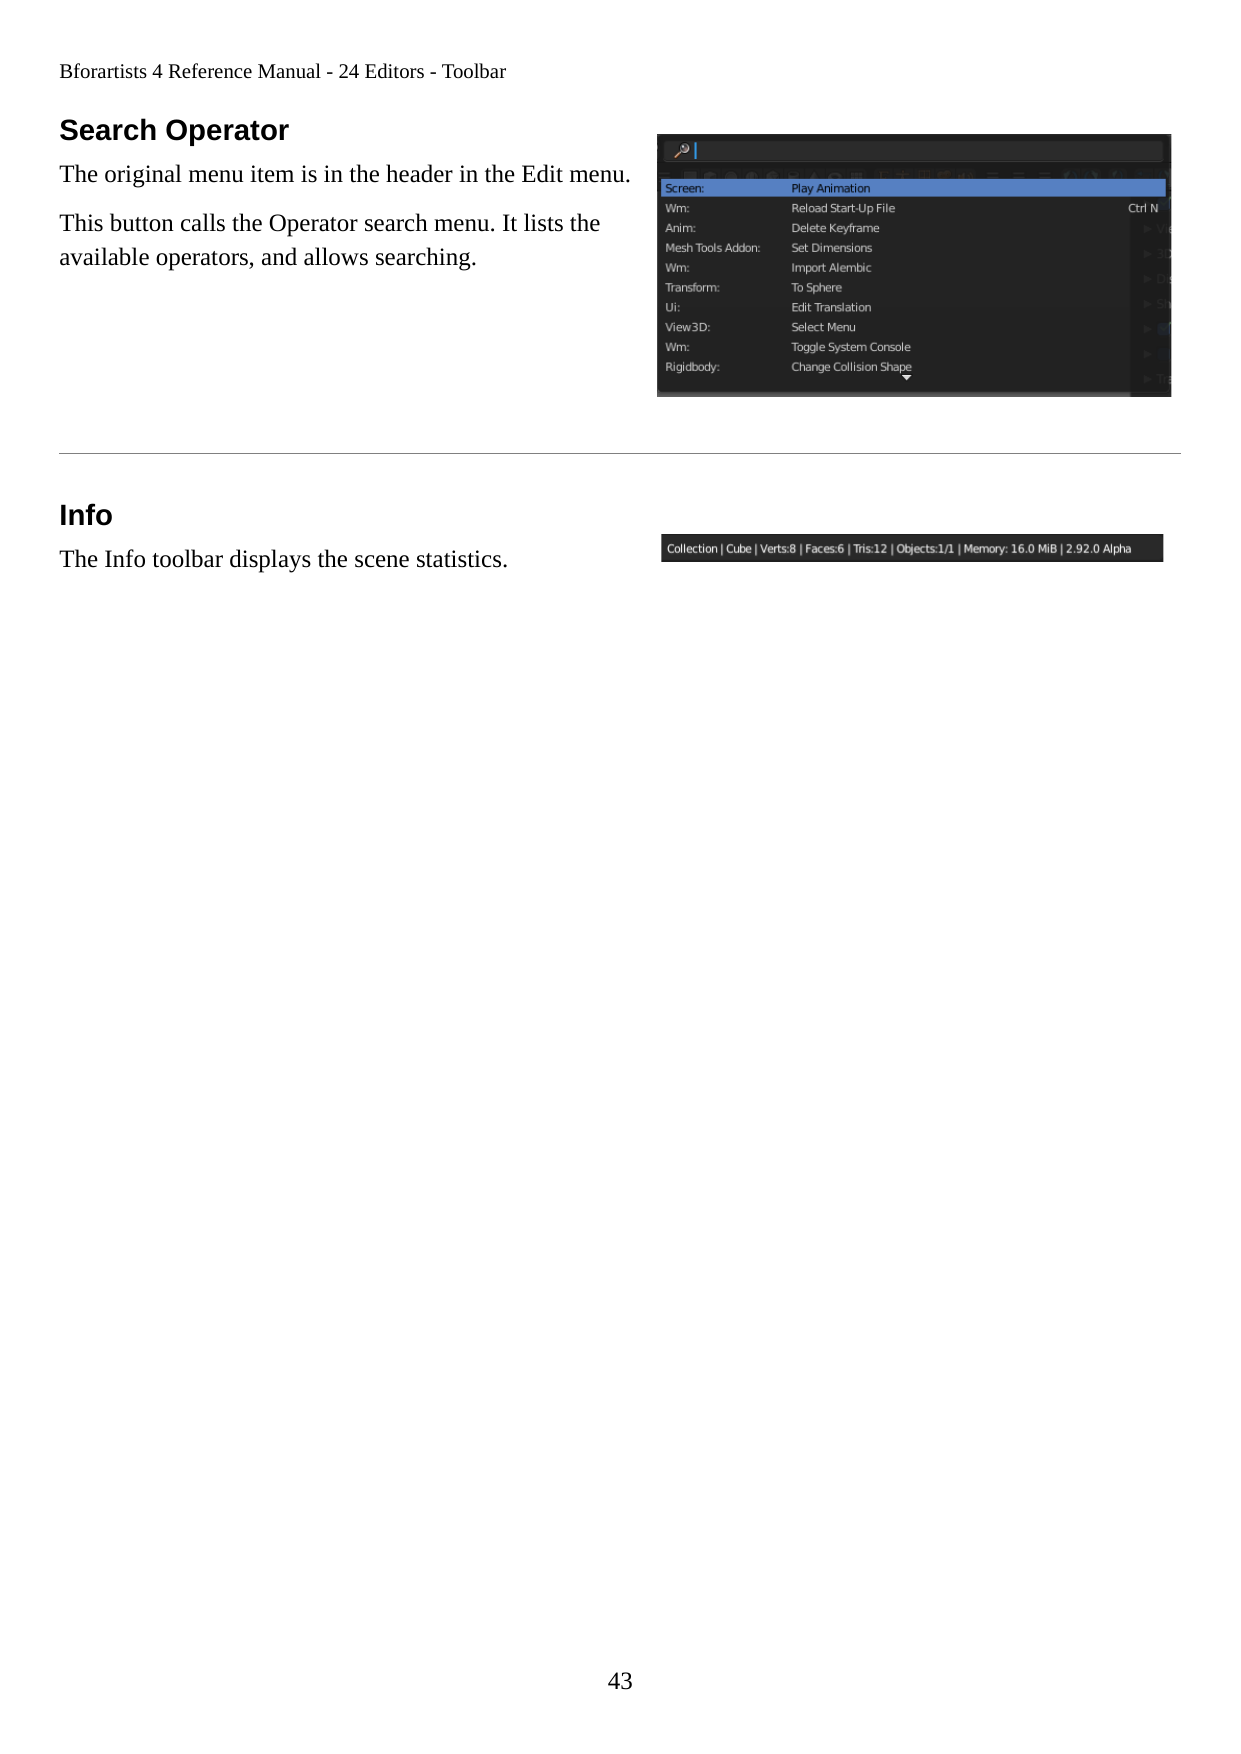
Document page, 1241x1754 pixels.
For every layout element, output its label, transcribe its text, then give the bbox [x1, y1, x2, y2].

text This button calls the Operator search menu. It lists the available operators, and allows searching. [59, 208, 657, 271]
picture [657, 134, 1172, 397]
subtitle Search Operator [59, 113, 1181, 146]
text The original menu item is in the header in the Edit menu. [59, 159, 657, 188]
text The Info toolbar displays the scene statistics. [59, 544, 1181, 572]
picture [661, 534, 1164, 562]
subtitle Info [59, 497, 1181, 531]
